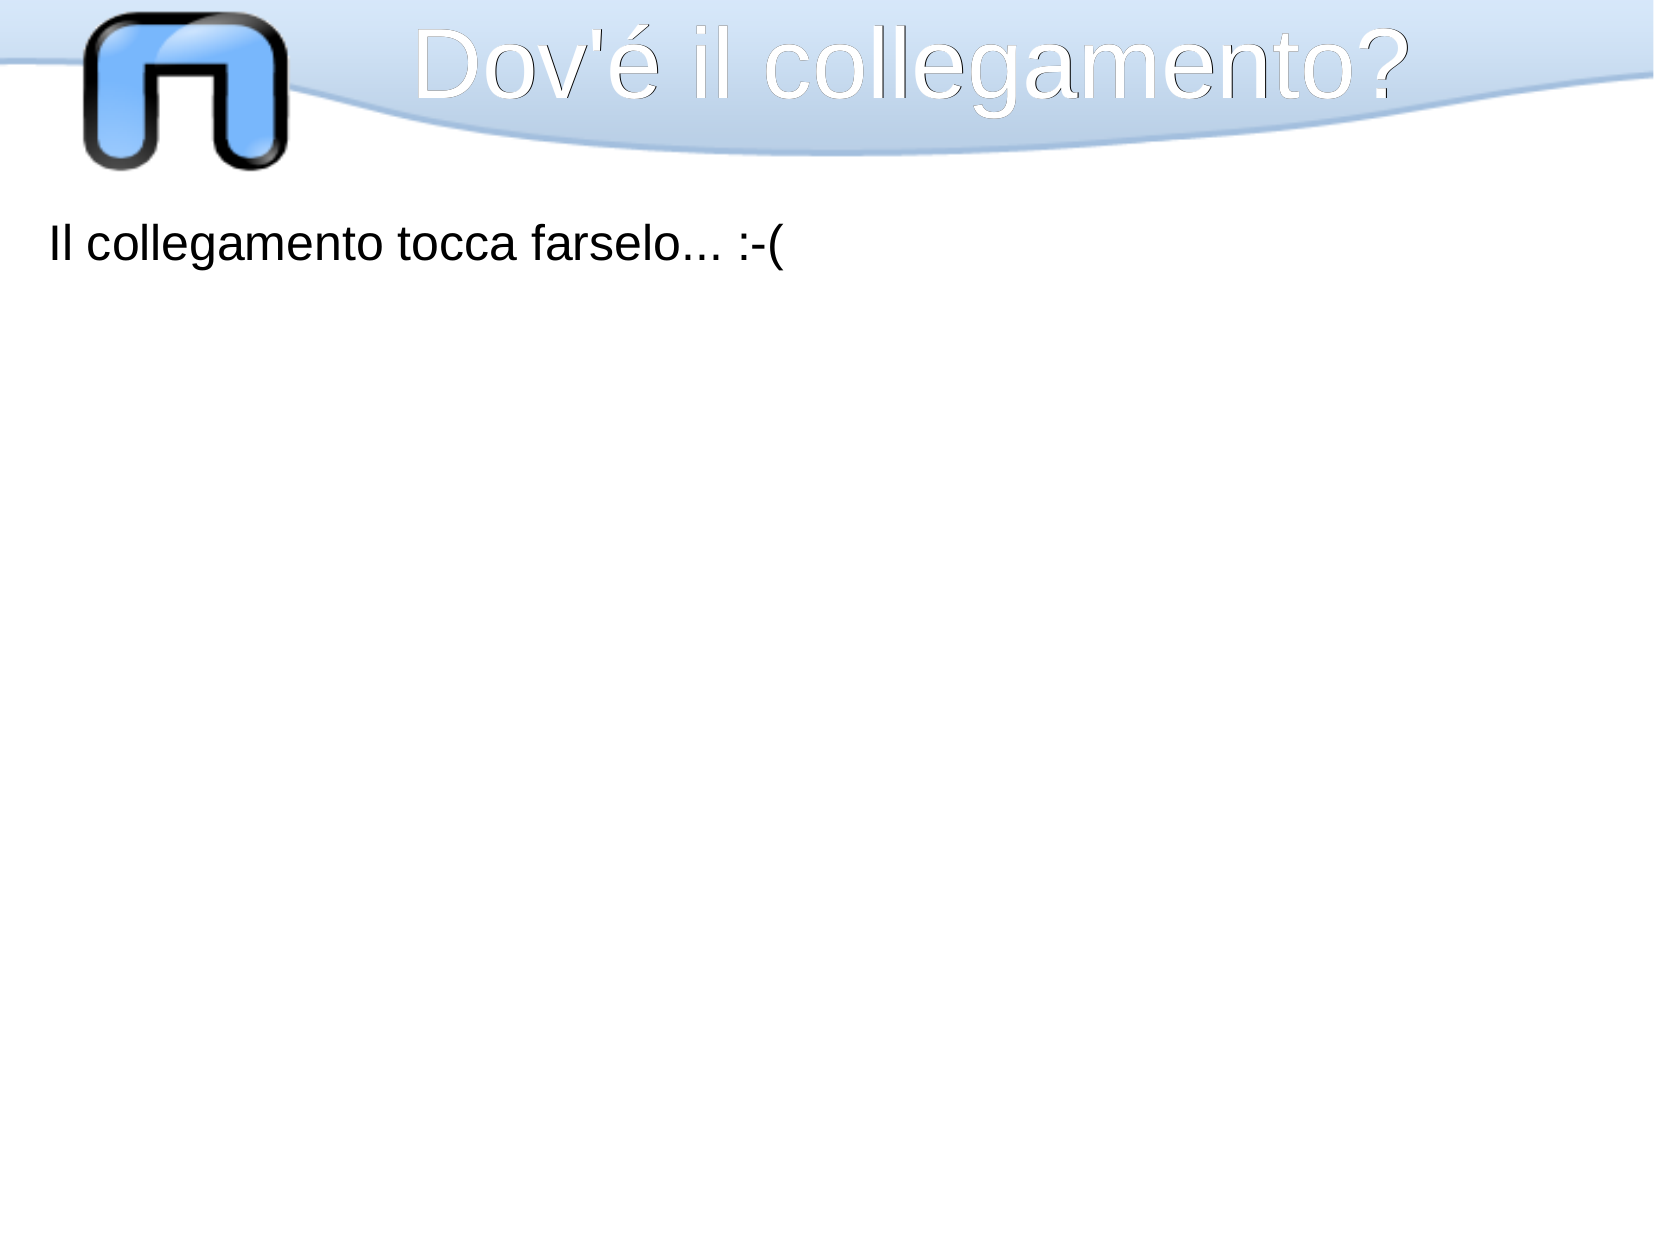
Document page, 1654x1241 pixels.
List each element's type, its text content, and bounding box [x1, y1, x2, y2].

list Il collegamento tocca farselo... :-( [0, 209, 1654, 1241]
picture [0, 0, 1654, 209]
text_box Dov'é il collegamento? [325, 0, 1498, 140]
